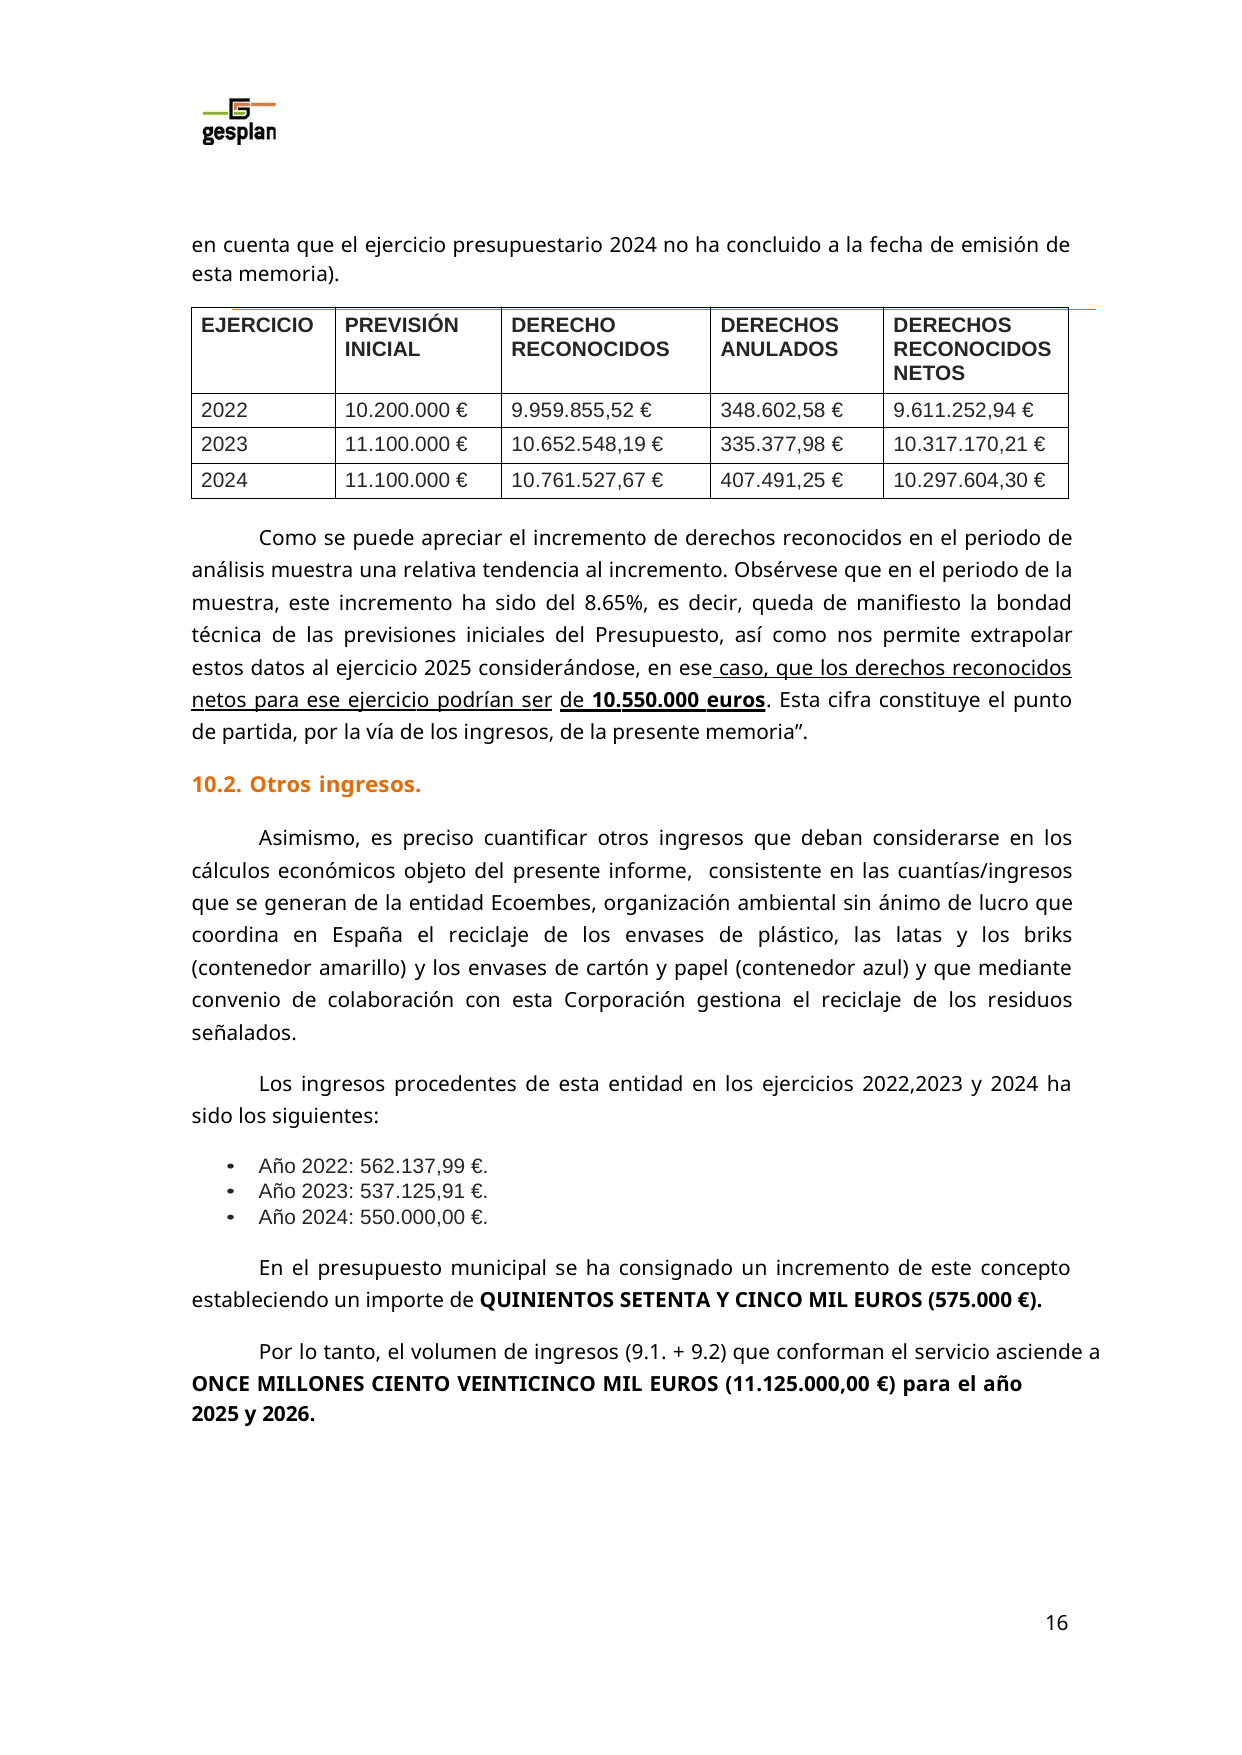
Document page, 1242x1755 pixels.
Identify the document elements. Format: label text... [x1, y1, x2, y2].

text en cuenta que el ejercicio presupuestario 2024 no ha concluido a la fecha de emisión de esta memoria). [191, 229, 1071, 287]
table_cell 335.377,98 € [711, 428, 883, 463]
text Asimismo, es preciso cuantificar otros ingresos que deban considerarse en los cálculos económicos objeto del presente informe, consistente en las cuantías/ingresos que se generan de la entidad Ecoembes, organización ambiental sin ánimo de lucro que coordina en España el reciclaje de los envases de plástico, las latas y los briks (contenedor amarillo) y los envases de cartón y papel (contenedor azul) y que mediante convenio de colaboración con esta Corporación gestiona el reciclaje de los residuos señalados. [191, 823, 1073, 1046]
table_cell 348.602,58 € [711, 394, 883, 427]
table_cell 10.317.170,21 € [884, 428, 1068, 463]
table_header DERECHO RECONOCIDOS [502, 310, 710, 393]
table_header PREVISIÓN INICIAL [336, 310, 501, 393]
table_cell 2022 [192, 394, 335, 427]
table_header EJERCICIO [192, 308, 335, 393]
text • Año 2022: 562.137,99 €. [226, 1154, 1202, 1178]
table_header DERECHOS RECONOCIDOS NETOS [884, 310, 1068, 393]
table_header DERECHOS ANULADOS [711, 310, 883, 393]
text Por lo tanto, el volumen de ingresos (9.1. + 9.2) que conforman el servicio asciende a [259, 1337, 1202, 1365]
text ONCE MILLONES CIENTO VEINTICINCO MIL EUROS (11.125.000,00 €) para el año [191, 1369, 1202, 1397]
text En el presupuesto municipal se ha consignado un incremento de este concepto estableciendo un importe de QUINIENTOS SETENTA Y CINCO MIL EUROS (575.000 €). [191, 1253, 1071, 1314]
text 16 [42, 1608, 1068, 1637]
table_cell 407.491,25 € [711, 464, 883, 498]
text Los ingresos procedentes de esta entidad en los ejercicios 2022,2023 y 2024 ha sido los siguientes: [191, 1069, 1072, 1130]
text • Año 2023: 537.125,91 €. [226, 1179, 1202, 1203]
text 10.2. Otros ingresos. [191, 769, 1202, 799]
table_cell 11.100.000 € [336, 464, 501, 498]
text 2025 y 2026. [191, 1401, 1202, 1425]
table_cell 10.652.548,19 € [502, 428, 710, 463]
table_cell 10.761.527,67 € [502, 464, 710, 498]
text • Año 2024: 550.000,00 €. [226, 1204, 1202, 1229]
table_cell 9.611.252,94 € [884, 394, 1068, 427]
table_cell 9.959.855,52 € [502, 394, 710, 427]
table_cell 10.297.604,30 € [884, 464, 1068, 498]
table_cell 2024 [192, 464, 335, 498]
table_cell 10.200.000 € [336, 394, 501, 427]
table_cell 11.100.000 € [336, 428, 501, 463]
text Como se puede apreciar el incremento de derechos reconocidos en el periodo de análisis muestra una relativa tendencia al incremento. Obsérvese que en el periodo de la muestra, este incremento ha sido del 8.65%, es decir, queda de manifiesto la bondad técnica de las previsiones iniciales del Presupuesto, así como nos permite extrapolar estos datos al ejercicio 2025 considerándose, en ese caso, que los derechos reconocidos netos para ese ejercicio podrían ser de 10.550.000 euros. Esta cifra constituye el punto de partida, por la vía de los ingresos, de la presente memoria”. [191, 523, 1072, 746]
table_cell 2023 [192, 428, 335, 463]
